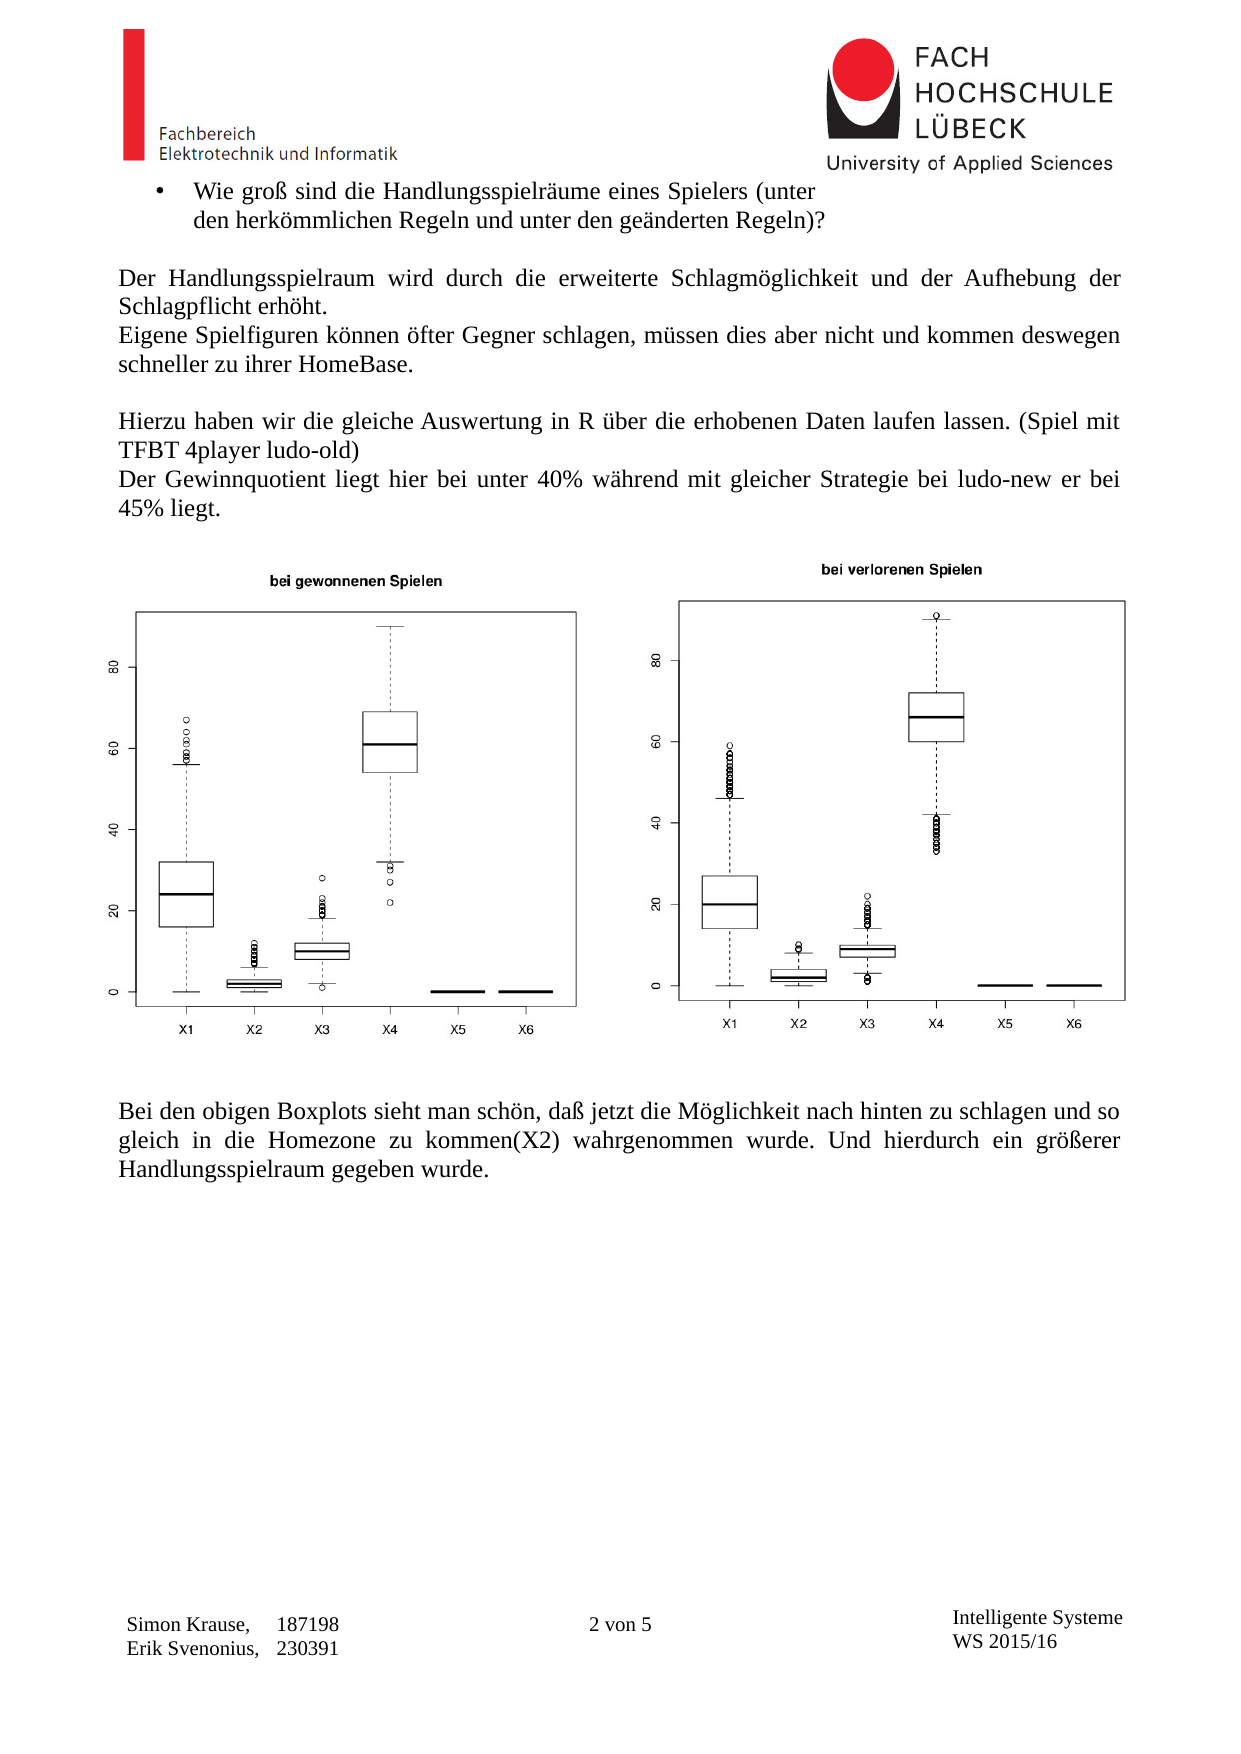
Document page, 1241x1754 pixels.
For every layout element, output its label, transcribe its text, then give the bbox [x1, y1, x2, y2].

picture [73, 549, 608, 1084]
text Eigene Spielfiguren können öfter Gegner schlagen, müssen dies aber nicht und kommen deswegen schneller zu ihrer HomeBase. [118, 320, 1122, 378]
list Wie groß sind die Handlungsspielräume eines Spielers (unter den herkömmlichen Regeln und unter den geänderten Regeln)? [156, 176, 1122, 234]
text Bei den obigen Boxplots sieht man schön, daß jetzt die Möglichkeit nach hinten zu schlagen und so gleich in die Homezone zu kommen(X2) wahrgenommen wurde. Und hierdurch ein größerer Handlungsspielraum gegeben wurde. [118, 1084, 1122, 1183]
text Der Gewinnquotient liegt hier bei unter 40% während mit gleicher Strategie bei ludo-new er bei 45% liegt. [118, 464, 1122, 521]
text Der Handlungsspielraum wird durch die erweiterte Schlagmöglichkeit und der Aufhebung der Schlagpflicht erhöht. [118, 263, 1122, 320]
picture [615, 537, 1157, 1079]
text Hierzu haben wir die gleiche Auswertung in R über die erhobenen Daten laufen lassen. (Spiel mit TFBT 4player ludo-old) [118, 406, 1122, 464]
picture [123, 29, 402, 172]
picture [816, 38, 1118, 181]
